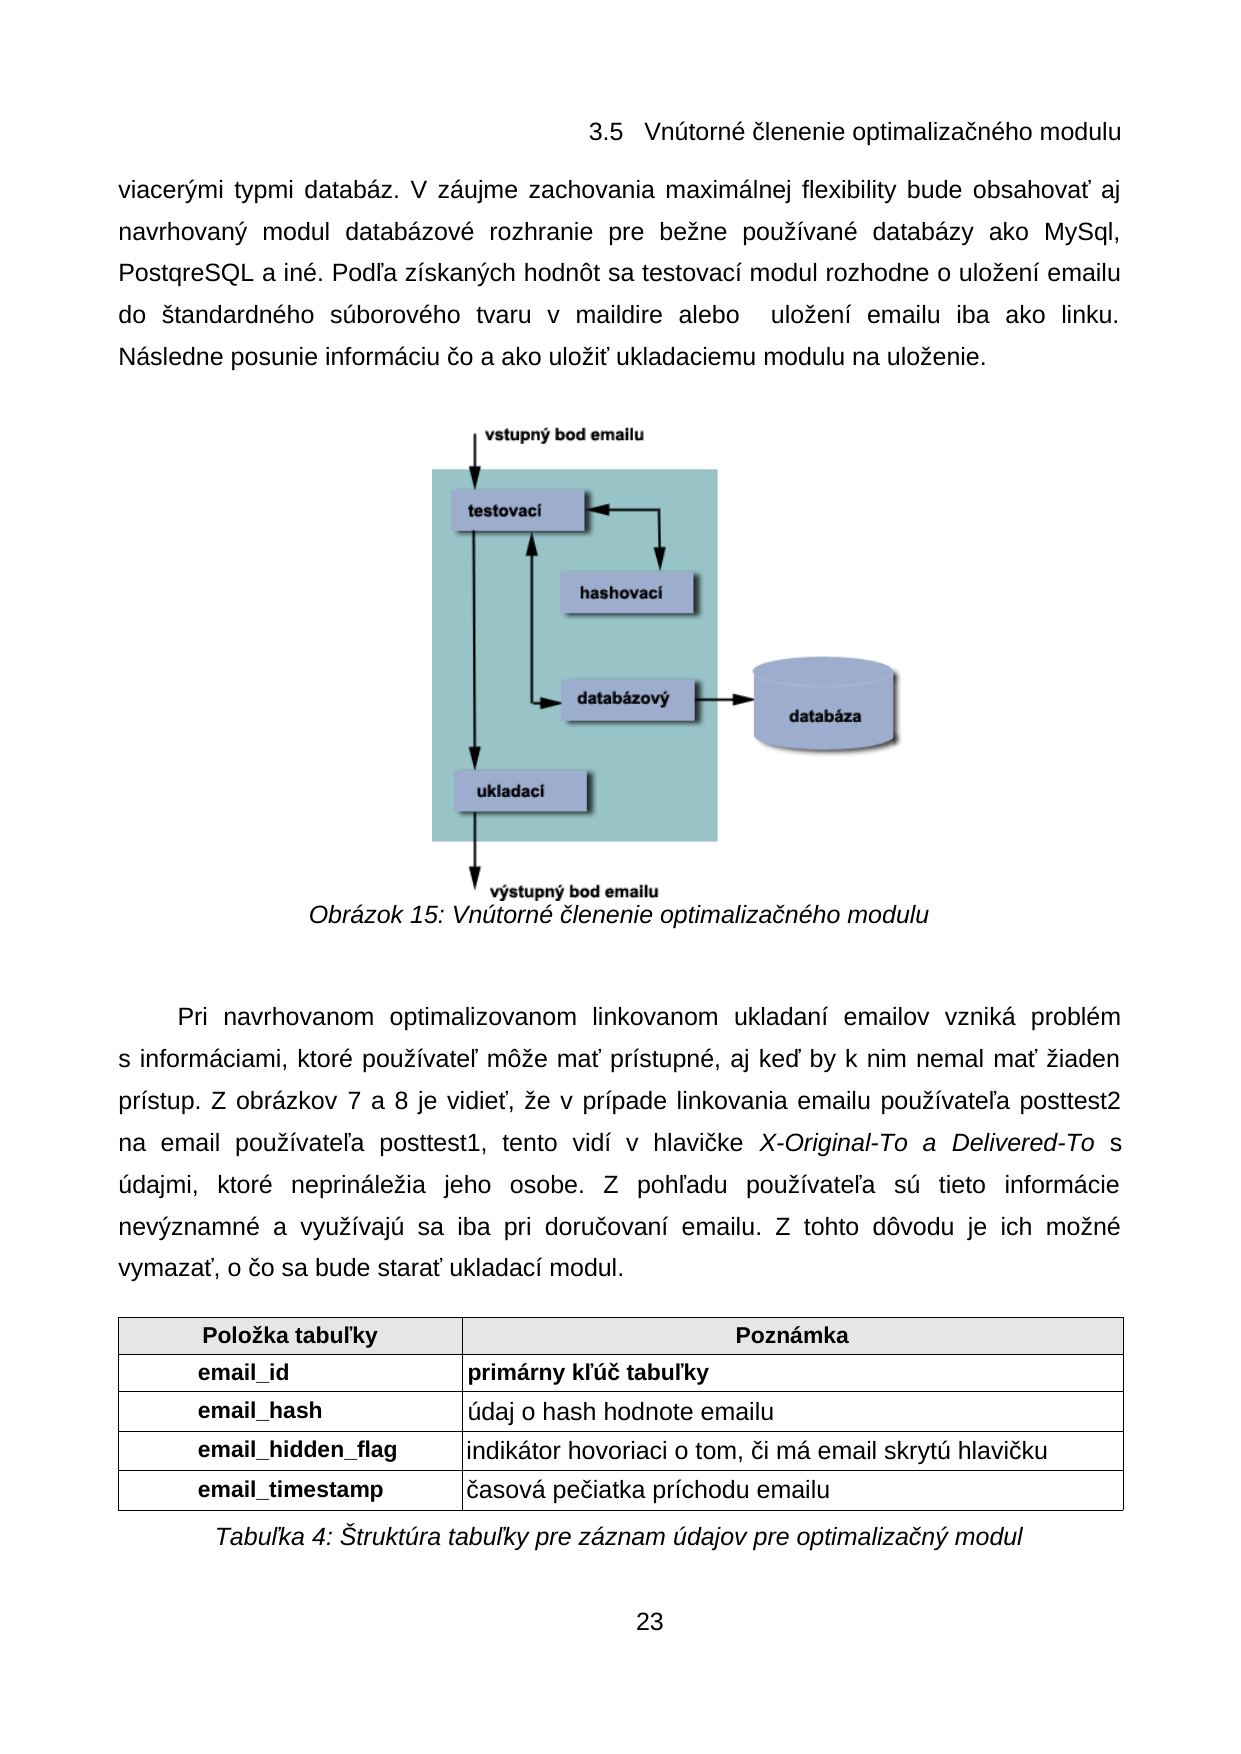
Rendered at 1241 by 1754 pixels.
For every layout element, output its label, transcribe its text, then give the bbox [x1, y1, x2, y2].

table_cell email_hidden_flag [119, 1432, 462, 1470]
table_header Poznámka [463, 1318, 1123, 1354]
table_cell časová pečiatka príchodu emailu [463, 1471, 1123, 1510]
table_cell primárny kľúč tabuľky [463, 1355, 1123, 1391]
text Pri navrhovanom optimalizovanom linkovanom ukladaní emailov vzniká problém s informáciami, ktoré používateľ môže mať prístupné, aj keď by k nim nemal mať žiaden prístup. Z obrázkov 7 a 8 je vidieť, že v prípade linkovania emailu používateľa posttest2 na email používateľa posttest1, tento vidí v hlavičke X-Original-To a Delivered-To s údajmi, ktoré neprináležia jeho osobe. Z pohľadu používateľa sú tieto informácie nevýznamné a využívajú sa iba pri doručovaní emailu. Z tohto dôvodu je ich možné vymazať, o čo sa bude starať ukladací modul. [118, 1003, 1122, 1282]
text viacerými typmi databáz. V záujme zachovania maximálnej flexibility bude obsahovať aj navrhovaný modul databázové rozhranie pre bežne používané databázy ako MySql, PostqreSQL a iné. Podľa získaných hodnôt sa testovací modul rozhodne o uložení emailu do štandardného súborového tvaru v maildire alebo uložení emailu iba ako linku. Následne posunie informáciu čo a ako uložiť ukladaciemu modulu na uloženie. [118, 176, 1122, 371]
table_cell indikátor hovoriaci o tom, či má email skrytú hlavičku [463, 1432, 1123, 1470]
text Obrázok 15: Vnútorné členenie optimalizačného modulu [303, 901, 938, 929]
table_cell email_timestamp [119, 1471, 462, 1510]
text Tabuľka 4: Štruktúra tabuľky pre záznam údajov pre optimalizačný modul [118, 1522, 1122, 1550]
table_header Položka tabuľky [119, 1318, 462, 1354]
table_cell email_id [119, 1355, 462, 1391]
table_cell údaj o hash hodnote emailu [463, 1392, 1123, 1431]
table_cell email_hash [119, 1392, 462, 1431]
picture [460, 427, 897, 901]
